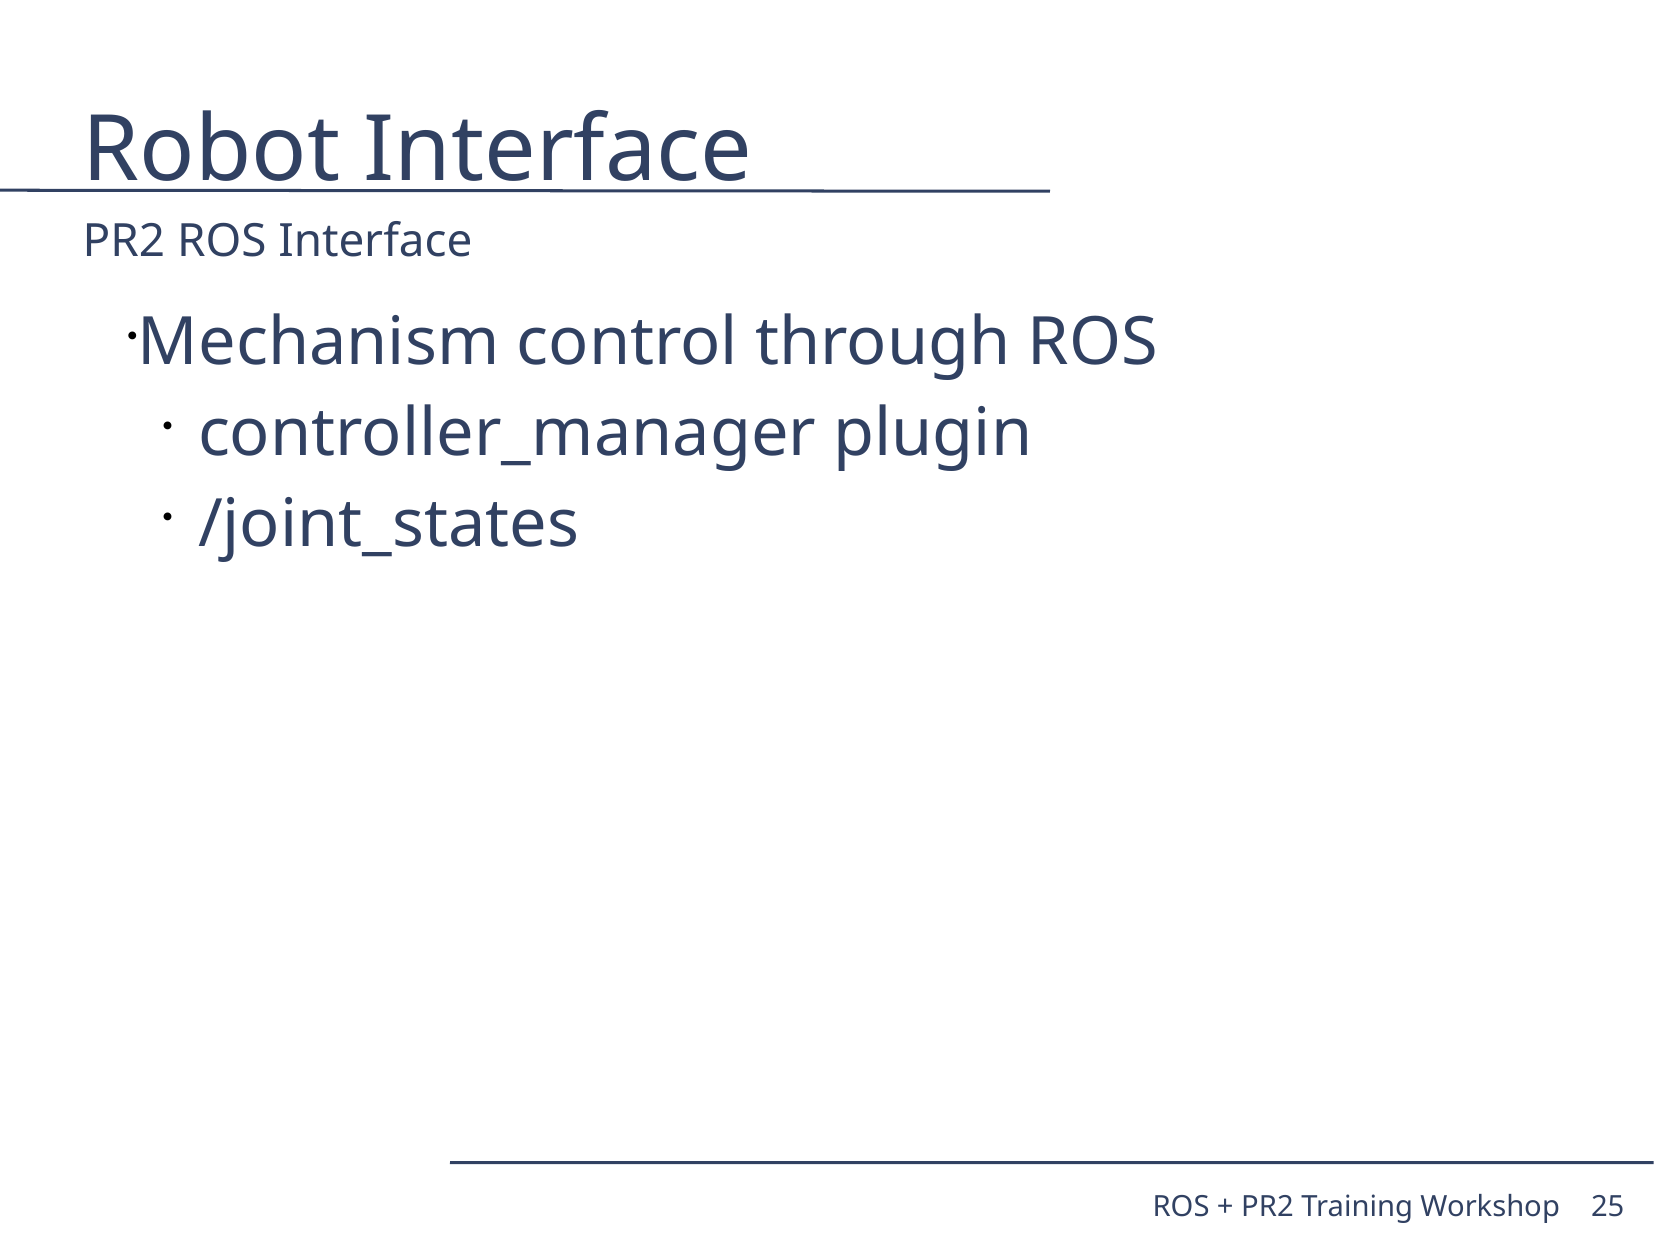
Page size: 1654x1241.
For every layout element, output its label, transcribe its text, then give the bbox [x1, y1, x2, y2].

text_box Mechanism control through ROS controller_manager plugin /joint_states [112, 286, 1538, 1141]
title Robot Interface PR2 ROS Interface [82, 73, 1571, 281]
